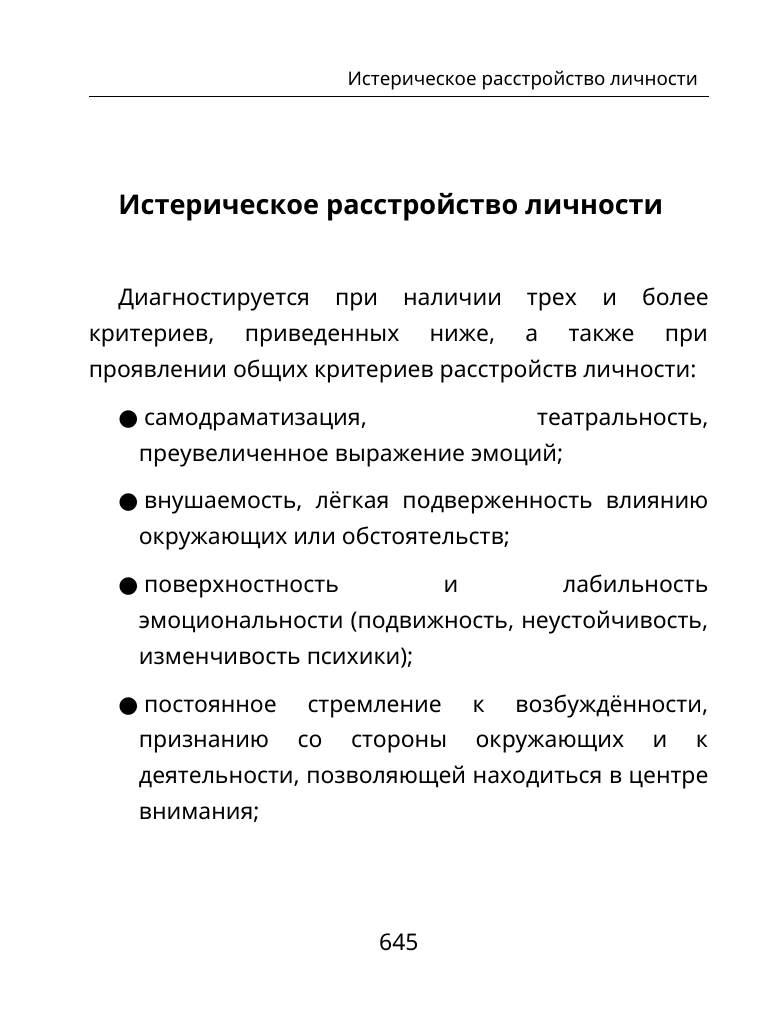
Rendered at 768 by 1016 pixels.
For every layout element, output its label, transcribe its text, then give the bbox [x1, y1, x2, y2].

list поверхностность и лабильность эмоциональности (подвижность, неустойчивость, изменчивость психики); [118, 568, 709, 671]
list самодраматизация, театральность, преувеличенное выражение эмоций; [118, 401, 709, 468]
text Диагностируется при наличии трех и более критериев, приведенных ниже, а также при проявлении общих критериев расстройств личности: [88, 281, 709, 384]
subtitle Истерическое расстройство личности [88, 185, 709, 222]
list внушаемость, лёгкая подверженность влиянию окружающих или обстоятельств; [118, 484, 709, 551]
list постоянное стремление к возбуждённости, признанию со стороны окружающих и к деятельности, позволяющей находиться в центре внимания; [118, 687, 709, 827]
